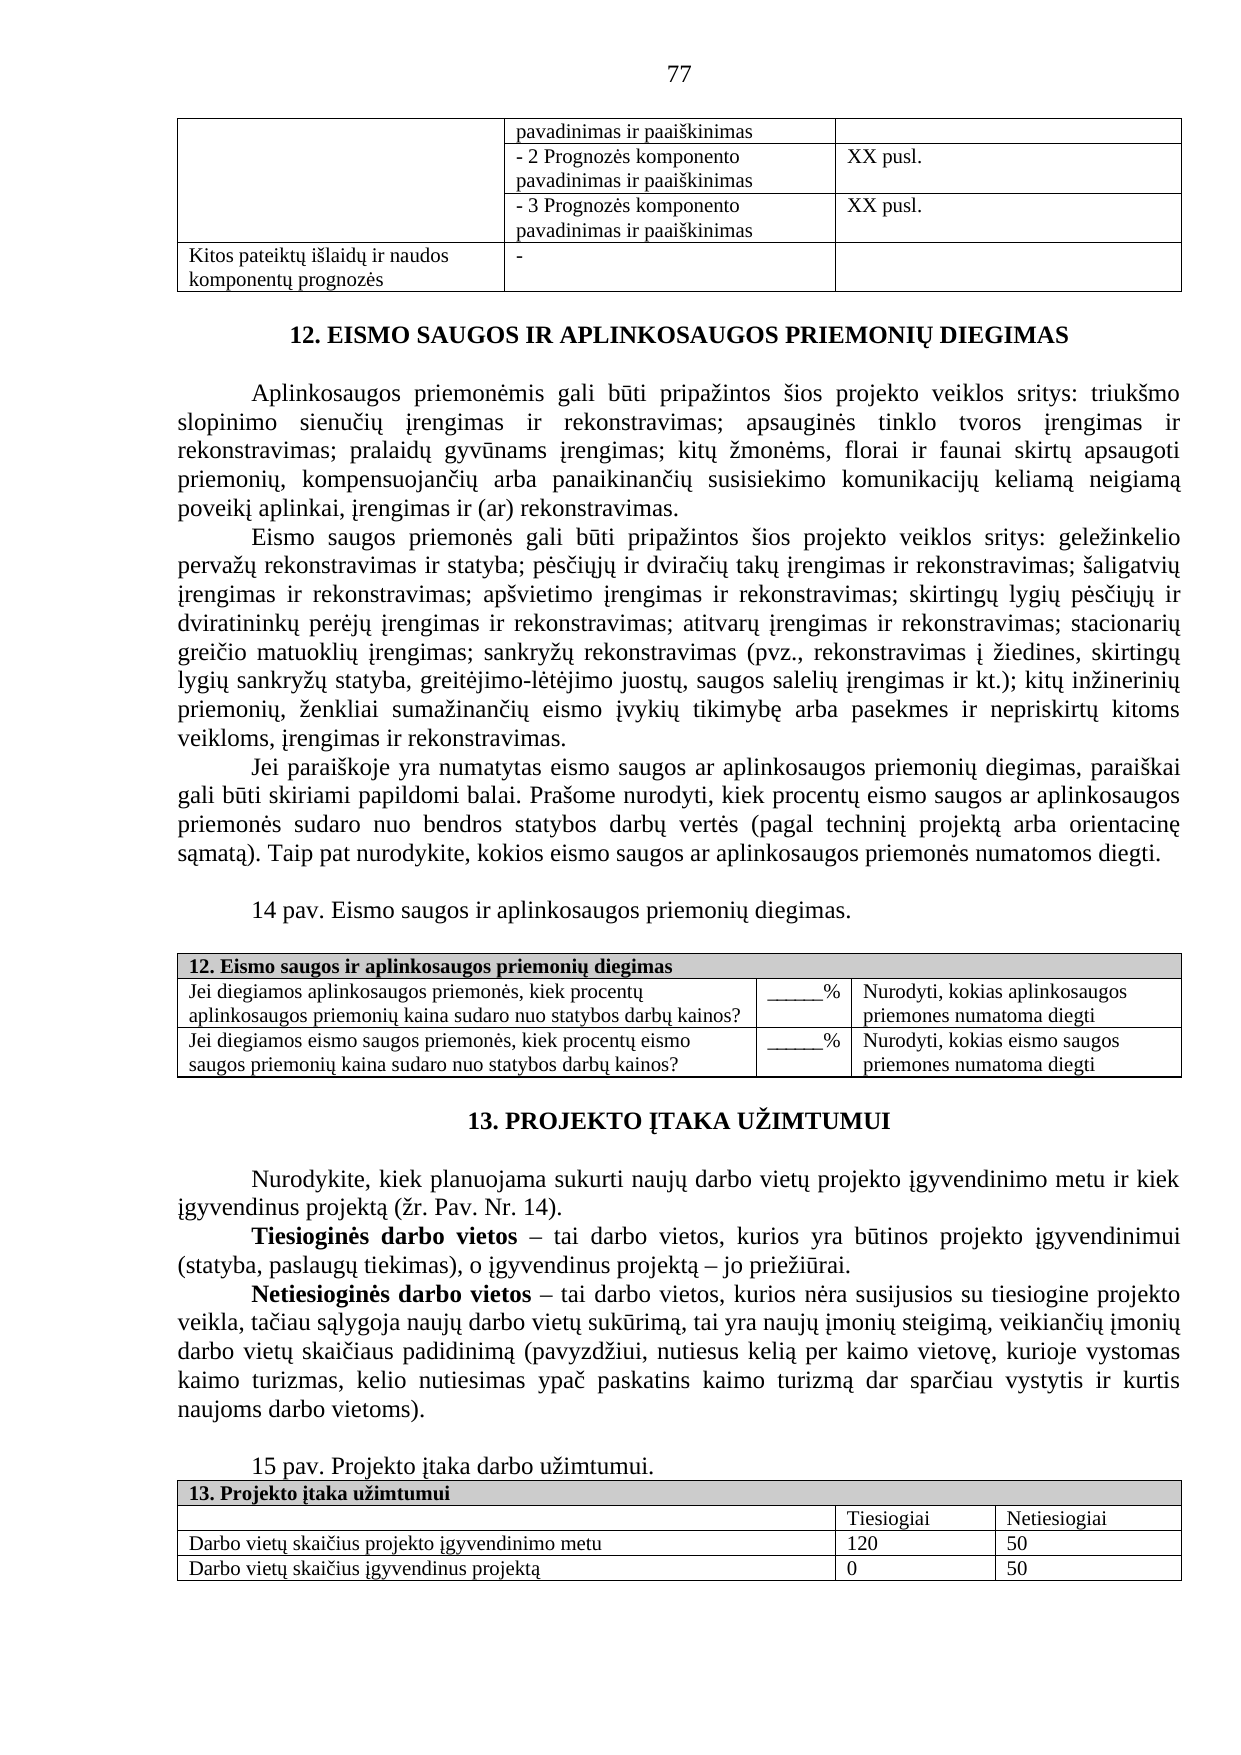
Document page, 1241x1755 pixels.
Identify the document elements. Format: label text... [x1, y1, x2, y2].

table_cell [178, 1506, 835, 1530]
table_header 13. Projekto įtaka užimtumui [178, 1481, 1181, 1505]
text 13. PROJEKTO ĮTAKA UŽIMTUMUI [177, 1106, 1181, 1135]
table_header 12. Eismo saugos ir aplinkosaugos priemonių diegimas [178, 954, 1181, 978]
text 15 pav. Projekto įtaka darbo užimtumui. [177, 1451, 1181, 1480]
table_cell Nurodyti, kokias eismo saugos priemones numatoma diegti [852, 1028, 1181, 1076]
table_cell % [757, 1028, 851, 1076]
table_cell % [757, 979, 851, 1027]
table_cell [836, 119, 1181, 143]
table_cell [836, 243, 1181, 291]
table_cell 120 [836, 1531, 995, 1555]
table_cell Tiesiogiai [836, 1506, 995, 1530]
table_cell Jei diegiamos aplinkosaugos priemonės, kiek procentų aplinkosaugos priemonių kaina sudaro nuo statybos darbų kainos? [178, 979, 756, 1027]
table_cell [178, 119, 504, 242]
text 14 pav. Eismo saugos ir aplinkosaugos priemonių diegimas. [177, 896, 1181, 924]
table_cell 50 [996, 1531, 1181, 1555]
table_cell Nurodyti, kokias aplinkosaugos priemones numatoma diegti [852, 979, 1181, 1027]
table_cell - 3 Prognozės komponento pavadinimas ir paaiškinimas [505, 194, 835, 242]
text Eismo saugos priemonės gali būti pripažintos šios projekto veiklos sritys: geležinkelio pervažų rekonstravimas ir statyba; pėsčiųjų ir dviračių takų įrengimas ir rekonstravimas; šaligatvių įrengimas ir rekonstravimas; apšvietimo įrengimas ir rekonstravimas; skirtingų lygių pėsčiųjų ir dviratininkų perėjų įrengimas ir rekonstravimas; atitvarų įrengimas ir rekonstravimas; stacionarių greičio matuoklių įrengimas; sankryžų rekonstravimas (pvz., rekonstravimas į žiedines, skirtingų lygių sankryžų statyba, greitėjimo-lėtėjimo juostų, saugos salelių įrengimas ir kt.); kitų inžinerinių priemonių, ženkliai sumažinančių eismo įvykių tikimybę arba pasekmes ir nepriskirtų kitoms veikloms, įrengimas ir rekonstravimas. [177, 522, 1181, 752]
table_cell 0 [836, 1556, 995, 1580]
table_cell pavadinimas ir paaiškinimas [505, 119, 835, 143]
table_cell Kitos pateiktų išlaidų ir naudos komponentų prognozės [178, 243, 504, 291]
text Netiesioginės darbo vietos – tai darbo vietos, kurios nėra susijusios su tiesiogine projekto veikla, tačiau sąlygoja naujų darbo vietų sukūrimą, tai yra naujų įmonių steigimą, veikiančių įmonių darbo vietų skaičiaus padidinimą (pavyzdžiui, nutiesus kelią per kaimo vietovę, kurioje vystomas kaimo turizmas, kelio nutiesimas ypač paskatins kaimo turizmą dar sparčiau vystytis ir kurtis naujoms darbo vietoms). [177, 1279, 1181, 1422]
text Nurodykite, kiek planuojama sukurti naujų darbo vietų projekto įgyvendinimo metu ir kiek įgyvendinus projektą (žr. Pav. Nr. 14). [177, 1164, 1181, 1221]
text Aplinkosaugos priemonėmis gali būti pripažintos šios projekto veiklos sritys: triukšmo slopinimo sienučių įrengimas ir rekonstravimas; apsauginės tinklo tvoros įrengimas ir rekonstravimas; pralaidų gyvūnams įrengimas; kitų žmonėms, florai ir faunai skirtų apsaugoti priemonių, kompensuojančių arba panaikinančių susisiekimo komunikacijų keliamą neigiamą poveikį aplinkai, įrengimas ir (ar) rekonstravimas. [177, 378, 1181, 522]
table_cell Jei diegiamos eismo saugos priemonės, kiek procentų eismo saugos priemonių kaina sudaro nuo statybos darbų kainos? [178, 1028, 756, 1076]
table_cell Darbo vietų skaičius projekto įgyvendinimo metu [178, 1531, 835, 1555]
table_cell Netiesiogiai [996, 1506, 1181, 1530]
table_cell 50 [996, 1556, 1181, 1580]
table_cell XX pusl. [836, 144, 1181, 192]
text Jei paraiškoje yra numatytas eismo saugos ar aplinkosaugos priemonių diegimas, paraiškai gali būti skiriami papildomi balai. Prašome nurodyti, kiek procentų eismo saugos ar aplinkosaugos priemonės sudaro nuo bendros statybos darbų vertės (pagal techninį projektą arba orientacinę sąmatą). Taip pat nurodykite, kokios eismo saugos ar aplinkosaugos priemonės numatomos diegti. [177, 752, 1181, 867]
table_cell XX pusl. [836, 194, 1181, 242]
table_cell Darbo vietų skaičius įgyvendinus projektą [178, 1556, 835, 1580]
table_cell - [505, 243, 835, 291]
text 12. EISMO SAUGOS IR APLINKOSAUGOS PRIEMONIŲ DIEGIMAS [177, 321, 1181, 349]
text Tiesioginės darbo vietos – tai darbo vietos, kurios yra būtinos projekto įgyvendinimui (statyba, paslaugų tiekimas), o įgyvendinus projektą – jo priežiūrai. [177, 1221, 1181, 1279]
table_cell - 2 Prognozės komponento pavadinimas ir paaiškinimas [505, 144, 835, 192]
